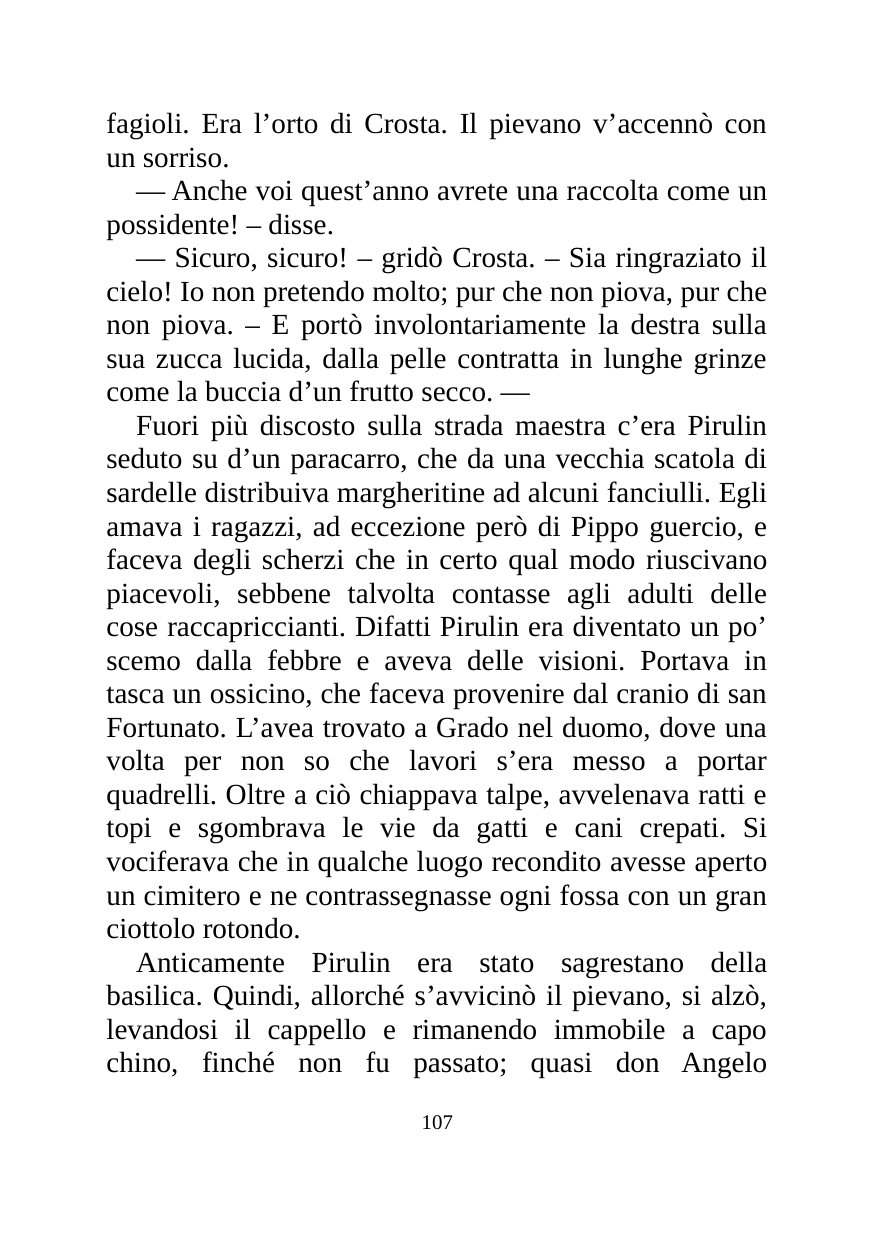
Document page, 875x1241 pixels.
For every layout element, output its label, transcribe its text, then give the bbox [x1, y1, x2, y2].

text Fuori più discosto sulla strada maestra c’era Pirulin seduto su d’un paracarro, che da una vecchia scatola di sardelle distribuiva margheritine ad alcuni fanciulli. Egli amava i ragazzi, ad eccezione però di Pippo guercio, e faceva degli scherzi che in certo qual modo riuscivano piacevoli, sebbene talvolta contasse agli adulti delle cose raccapriccianti. Difatti Pirulin era diventato un po’ scemo dalla febbre e aveva delle visioni. Portava in tasca un ossicino, che faceva provenire dal cranio di san Fortunato. L’avea trovato a Grado nel duomo, dove una volta per non so che lavori s’era messo a portar quadrelli. Oltre a ciò chiappava talpe, avvelenava ratti e topi e sgombrava le vie da gatti e cani crepati. Si vociferava che in qualche luogo recondito avesse aperto un cimitero e ne contrassegnasse ogni fossa con un gran ciottolo rotondo. [106, 408, 768, 945]
text — Anche voi quest’anno avrete una raccolta come un possidente! – disse. [106, 173, 768, 240]
text — Sicuro, sicuro! – gridò Crosta. – Sia ringraziato il cielo! Io non pretendo molto; pur che non piova, pur che non piova. – E portò involontariamente la destra sulla sua zucca lucida, dalla pelle contratta in lunghe grinze come la buccia d’un frutto secco. — [106, 240, 768, 408]
text fagioli. Era l’orto di Crosta. Il pievano v’accennò con un sorriso. [106, 106, 768, 173]
text Anticamente Pirulin era stato sagrestano della basilica. Quindi, allorché s’avvicinò il pievano, si alzò, levandosi il cappello e rimanendo immobile a capo chino, finché non fu passato; quasi don Angelo [106, 945, 768, 1079]
